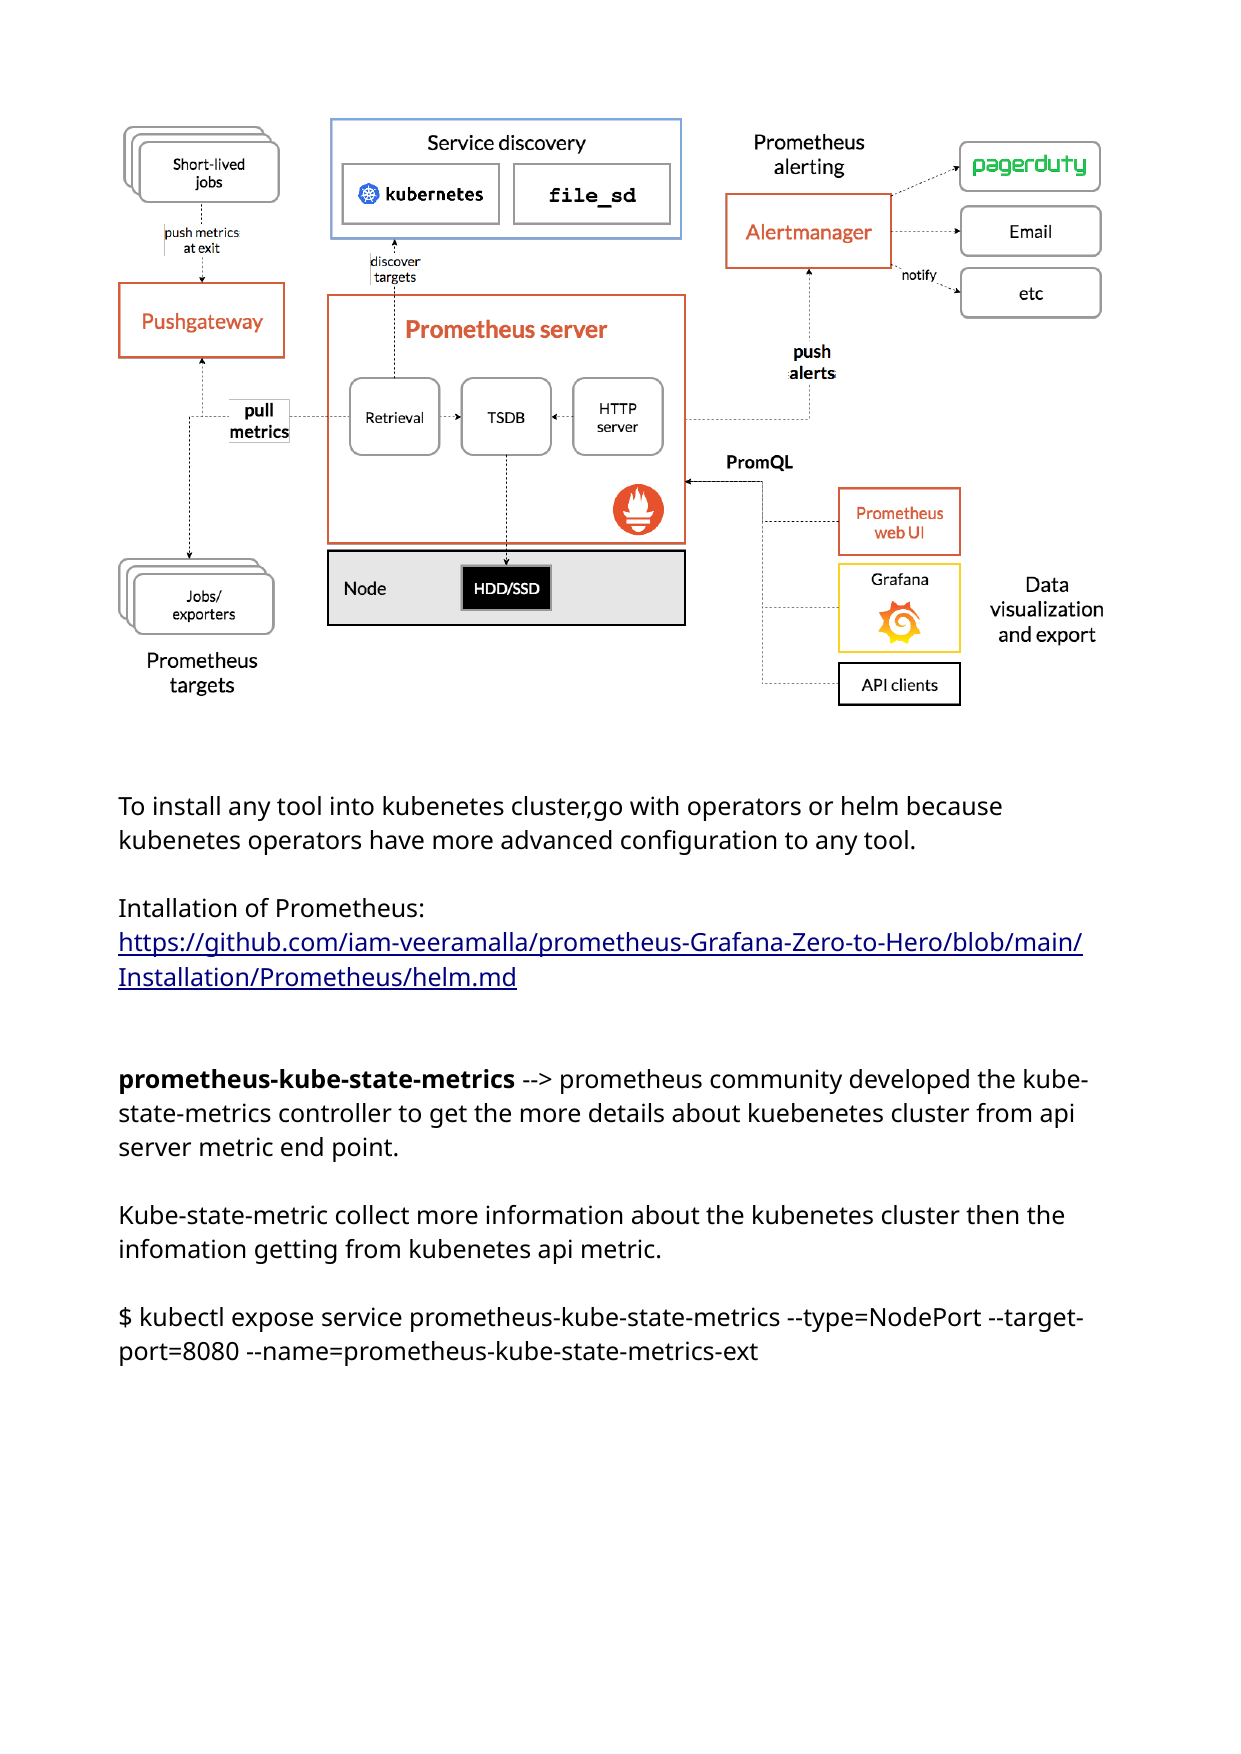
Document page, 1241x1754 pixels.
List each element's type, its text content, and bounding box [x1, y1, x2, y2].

picture [118, 118, 1123, 721]
text $ kubectl expose service prometheus-kube-state-metrics --type=NodePort --target-port=8080 --name=prometheus-kube-state-metrics-ext [118, 1300, 1122, 1368]
text https://github.com/iam-veeramalla/prometheus-Grafana-Zero-to-Hero/blob/main/Installation/Prometheus/helm.md [118, 925, 1122, 993]
text prometheus-kube-state-metrics --> prometheus community developed the kube-state-metrics controller to get the more details about kuebenetes cluster from api server metric end point. [118, 1061, 1122, 1163]
text Intallation of Prometheus: [118, 891, 1122, 925]
text To install any tool into kubenetes cluster,go with operators or helm because kubenetes operators have more advanced configuration to any tool. [118, 789, 1122, 857]
text Kube-state-metric collect more information about the kubenetes cluster then the infomation getting from kubenetes api metric. [118, 1198, 1122, 1266]
